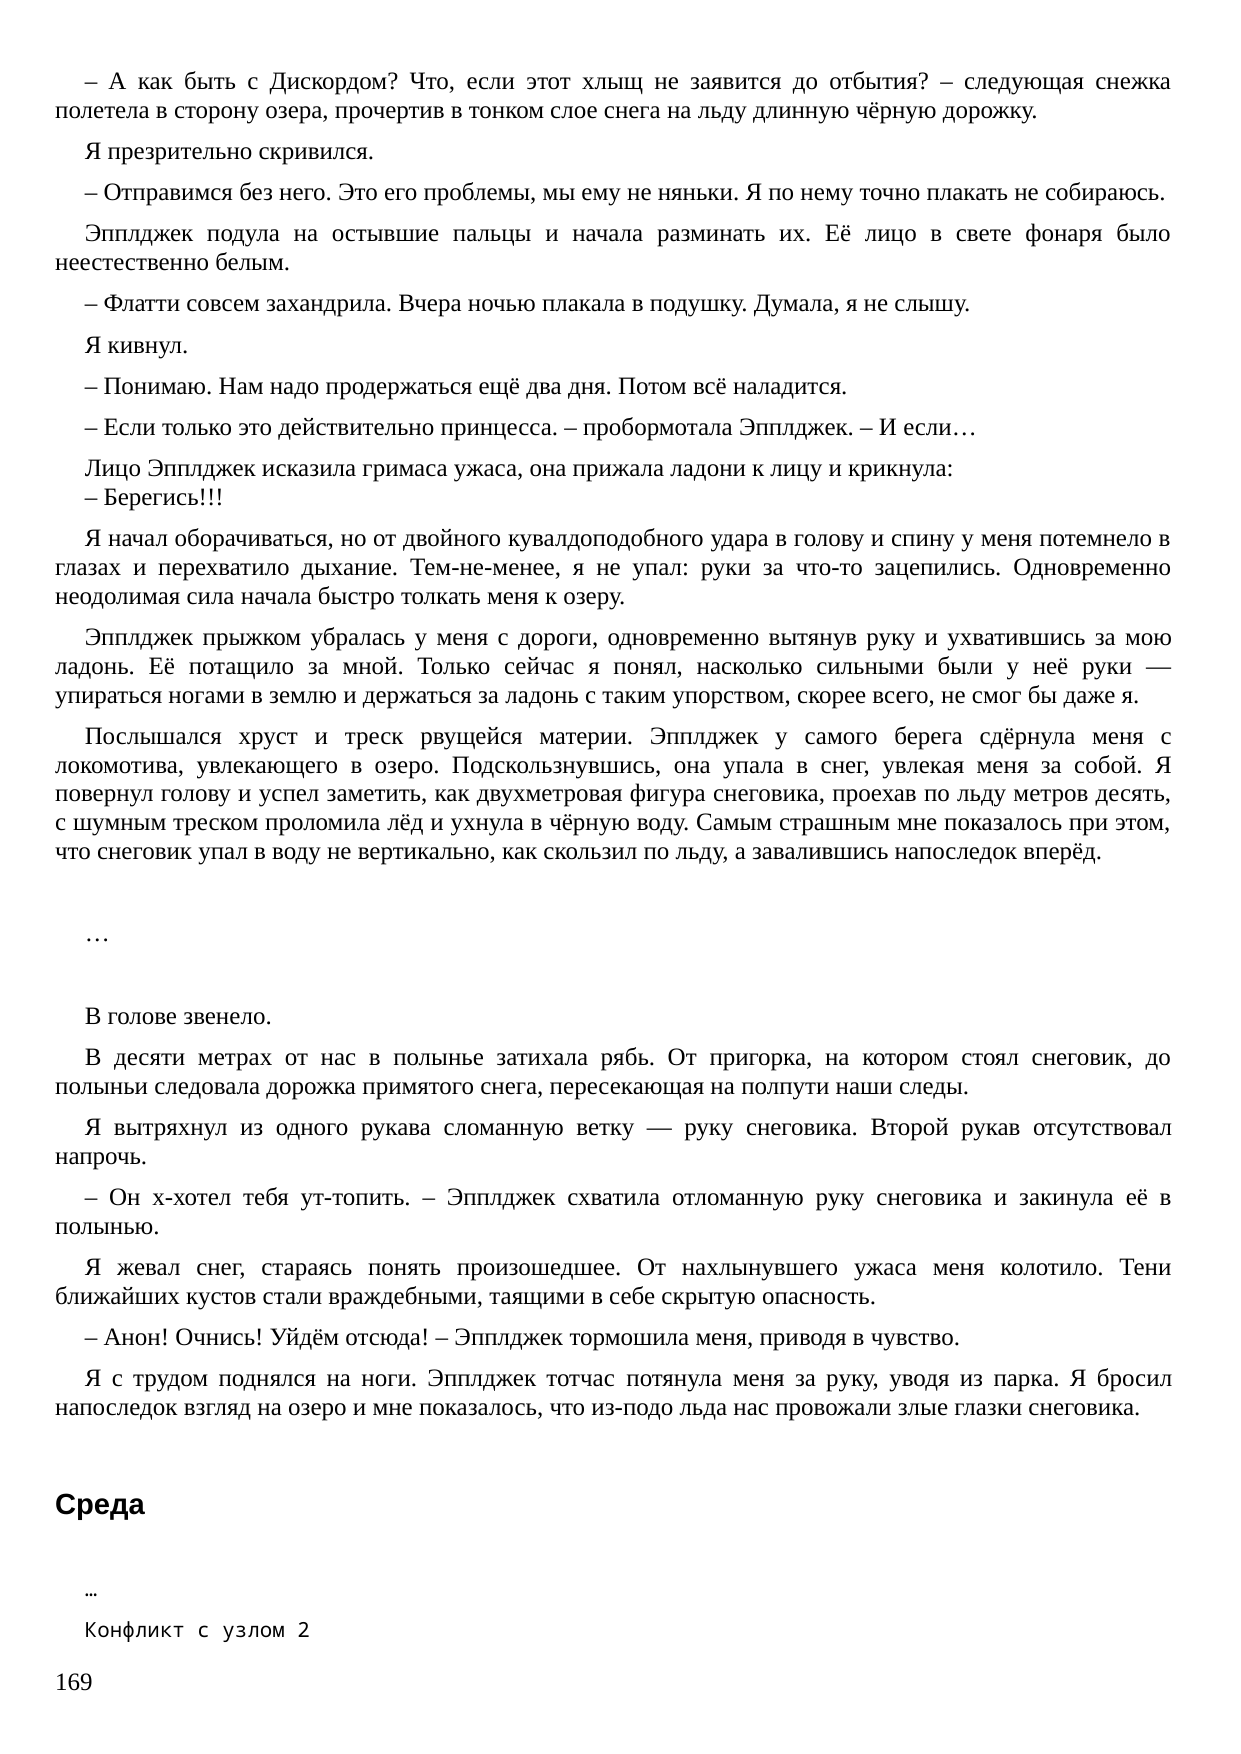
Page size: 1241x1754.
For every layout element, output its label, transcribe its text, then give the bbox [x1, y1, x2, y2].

text – Понимаю. Нам надо продержаться ещё два дня. Потом всё наладится. [55, 371, 1173, 400]
text – Флатти совсем захандрила. Вчера ночью плакала в подушку. Думала, я не слышу. [55, 288, 1173, 317]
text В десяти метрах от нас в полынье затихала рябь. От пригорка, на котором стоял снеговик, до полыньи следовала дорожка примятого снега, пересекающая на полпути наши следы. [55, 1042, 1173, 1100]
text Я с трудом поднялся на ноги. Эпплджек тотчас потянула меня за руку, уводя из парка. Я бросил напоследок взгляд на озеро и мне показалось, что из-подо льда нас провожали злые глазки снеговика. [55, 1363, 1173, 1421]
text В голове звенело. [55, 1001, 1173, 1030]
text Послышался хруст и треск рвущейся материи. Эпплджек у самого берега сдёрнула меня с локомотива, увлекающего в озеро. Подскользнувшись, она упала в снег, увлекая меня за собой. Я повернул голову и успел заметить, как двухметровая фигура снеговика, проехав по льду метров десять, с шумным треском проломила лёд и ухнула в чёрную воду. Самым страшным мне показалось при этом, что снеговик упал в воду не вертикально, как скользил по льду, а завалившись напоследок вперёд. [55, 721, 1173, 865]
text – Если только это действительно принцесса. – пробормотала Эпплджек. – И если… [55, 412, 1173, 441]
text Я начал оборачиваться, но от двойного кувалдоподобного удара в голову и спину у меня потемнело в глазах и перехватило дыхание. Тем-не-менее, я не упал: руки за что-то зацепились. Одновременно неодолимая сила начала быстро толкать меня к озеру. [55, 523, 1173, 610]
text … [55, 918, 1173, 947]
text Эпплджек прыжком убралась у меня с дороги, одновременно вытянув руку и ухватившись за мою ладонь. Её потащило за мной. Только сейчас я понял, насколько сильными были у неё руки — упираться ногами в землю и держаться за ладонь с таким упорством, скорее всего, не смог бы даже я. [55, 622, 1173, 708]
text Я презрительно скривился. [55, 136, 1173, 165]
text – Берегись!!! [55, 482, 1173, 511]
text Лицо Эпплджек исказила гримаса ужаса, она прижала ладони к лицу и крикнула: [55, 453, 1173, 482]
text Эпплджек подула на остывшие пальцы и начала разминать их. Её лицо в свете фонаря было неестественно белым. [55, 218, 1173, 276]
text Конфликт с узлом 2 [55, 1616, 1173, 1644]
text – Отправимся без него. Это его проблемы, мы ему не няньки. Я по нему точно плакать не собираюсь. [55, 177, 1173, 206]
text Я жевал снег, стараясь понять произошедшее. От нахлынувшего ужаса меня колотило. Тени ближайших кустов стали враждебными, таящими в себе скрытую опасность. [55, 1252, 1173, 1310]
text – А как быть с Дискордом? Что, если этот хлыщ не заявится до отбытия? – следующая снежка полетела в сторону озера, прочертив в тонком слое снега на льду длинную чёрную дорожку. [55, 66, 1173, 123]
text – Он х-хотел тебя ут-топить. – Эпплджек схватила отломанную руку снеговика и закинула её в полынью. [55, 1182, 1173, 1240]
text … [55, 1574, 1173, 1603]
subtitle Среда [55, 1487, 1173, 1521]
text – Анон! Очнись! Уйдём отсюда! – Эпплджек тормошила меня, приводя в чувство. [55, 1322, 1173, 1351]
text Я вытряхнул из одного рукава сломанную ветку — руку снеговика. Второй рукав отсутствовал напрочь. [55, 1112, 1173, 1170]
text Я кивнул. [55, 330, 1173, 358]
